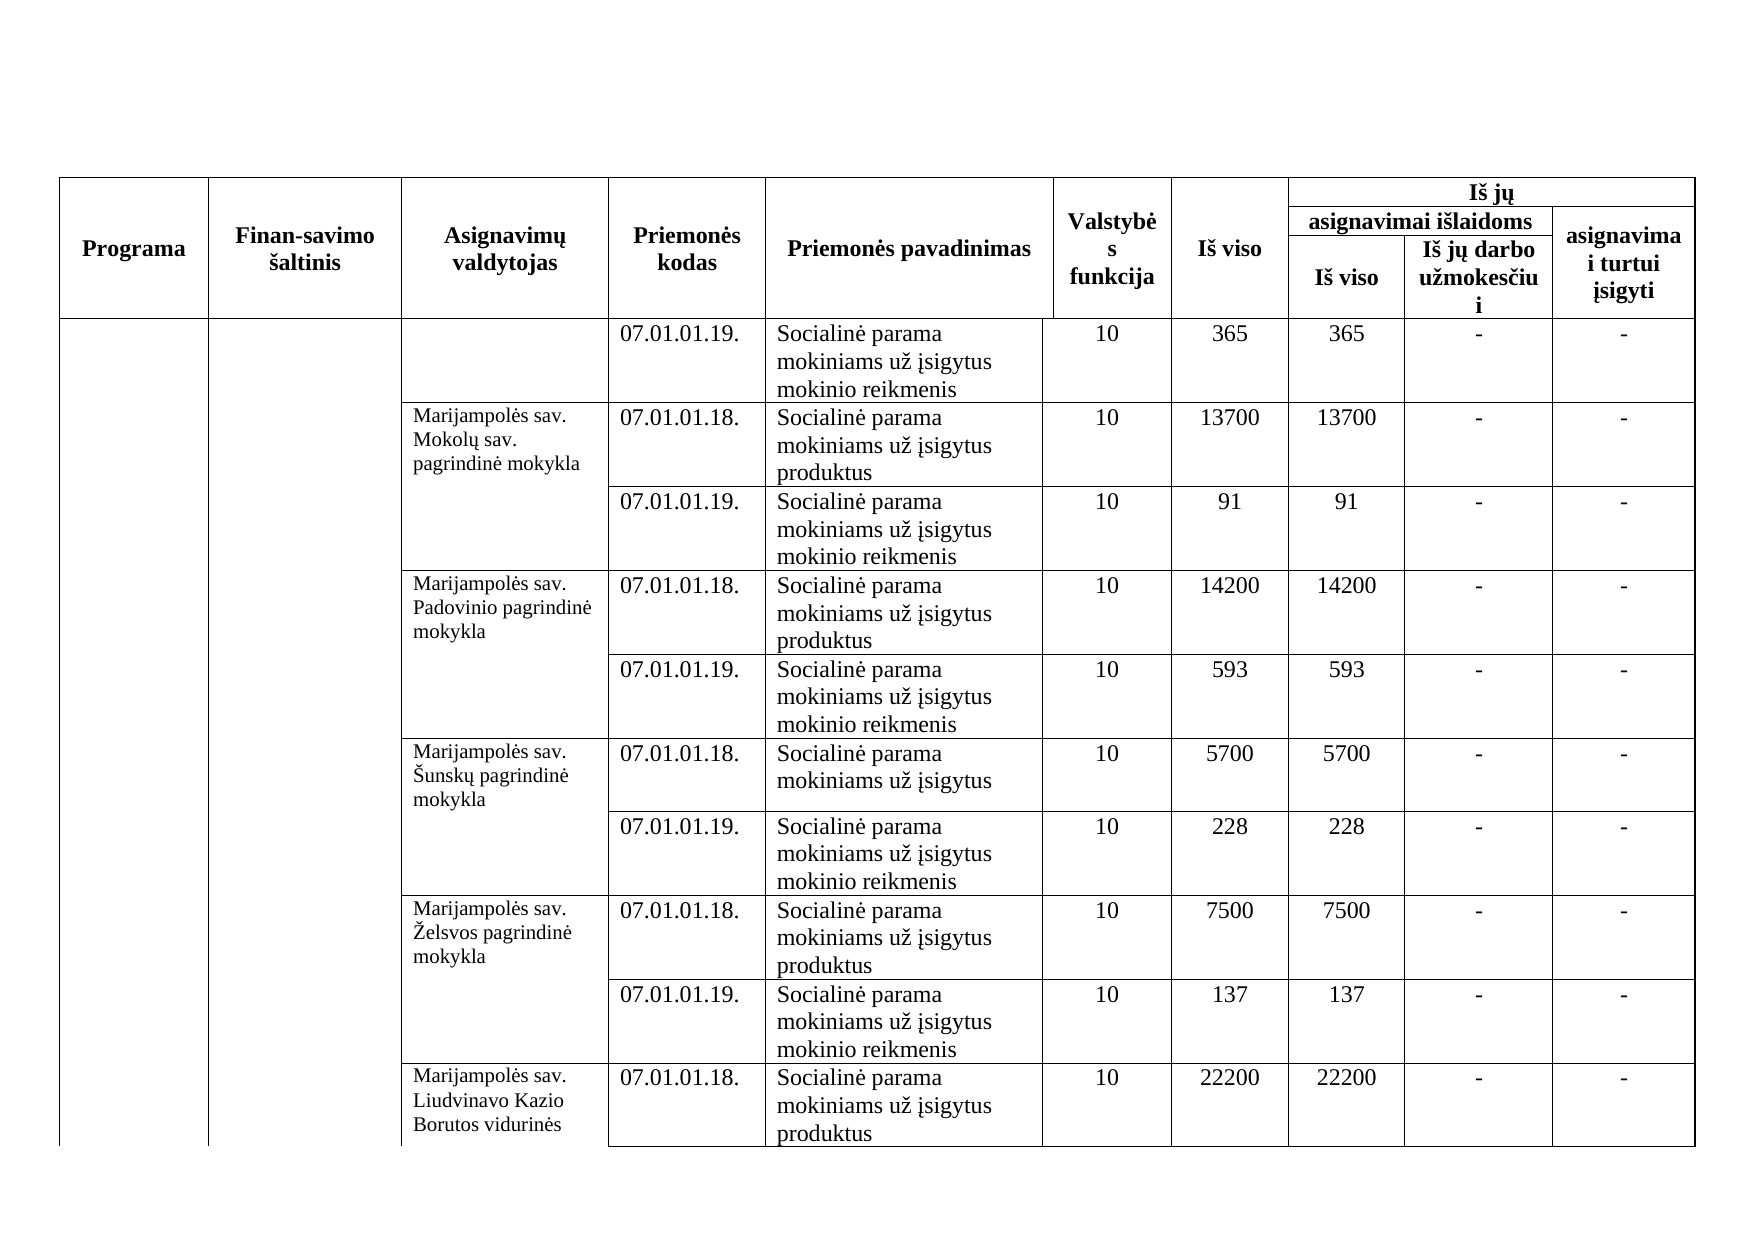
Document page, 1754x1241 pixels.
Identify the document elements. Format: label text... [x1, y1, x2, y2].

table_cell [60, 738, 208, 811]
table_cell 22200 [1289, 1064, 1404, 1146]
table_cell Socialinė parama mokiniams už įsigytus produktus [766, 1064, 1042, 1146]
table_cell Socialinė parama mokiniams už įsigytus mokinio reikmenis [766, 655, 1042, 738]
table_cell Socialinė parama mokiniams už įsigytus [766, 739, 1042, 811]
table_cell - [1405, 319, 1552, 402]
table_cell 365 [1289, 319, 1404, 402]
table_cell asignavimai turtui įsigyti [1553, 207, 1694, 318]
table_header Priemonės pavadinimas [766, 178, 1053, 318]
table_header Programa [60, 178, 208, 318]
table_cell asignavimai išlaidoms [1289, 207, 1552, 234]
table_cell 07.01.01.19. [609, 980, 765, 1062]
table_cell Iš viso [1289, 236, 1404, 318]
table_cell [209, 895, 401, 978]
table_cell [60, 319, 208, 402]
table_cell - [1405, 896, 1552, 978]
table_cell [209, 738, 401, 811]
table_cell 07.01.01.18. [609, 403, 765, 486]
table_cell Iš jų darbo užmokesčiui [1405, 236, 1552, 318]
table_cell - [1405, 1064, 1552, 1146]
table_cell 10 [1043, 403, 1171, 486]
table_cell 10 [1043, 812, 1171, 895]
table_cell 10 [1043, 487, 1171, 570]
table_cell 07.01.01.18. [609, 571, 765, 654]
table_cell 5700 [1172, 739, 1288, 811]
table_cell [402, 811, 608, 895]
table_cell 137 [1289, 980, 1404, 1062]
table_cell 7500 [1172, 896, 1288, 978]
table_cell - [1553, 487, 1694, 570]
table_cell Socialinė parama mokiniams už įsigytus produktus [766, 896, 1042, 978]
table_cell Marijampolės sav. Želsvos pagrindinė mokykla [402, 896, 608, 978]
table_cell 07.01.01.18. [609, 1064, 765, 1146]
table_cell 10 [1043, 655, 1171, 738]
table_cell Marijampolės sav. Šunskų pagrindinė mokykla [402, 739, 608, 811]
table_cell 14200 [1172, 571, 1288, 654]
table_cell - [1553, 739, 1694, 811]
table_cell Socialinė parama mokiniams už įsigytus mokinio reikmenis [766, 980, 1042, 1062]
table_header Valstybės funkcija [1054, 178, 1171, 318]
table_cell 228 [1289, 812, 1404, 895]
table_cell [60, 811, 208, 895]
table_cell 10 [1043, 571, 1171, 654]
table_cell Marijampolės sav. Mokolų sav. pagrindinė mokykla [402, 403, 608, 486]
table_cell [209, 979, 401, 1062]
table_cell [60, 1063, 208, 1146]
table_cell Socialinė parama mokiniams už įsigytus mokinio reikmenis [766, 812, 1042, 895]
table_cell 13700 [1172, 403, 1288, 486]
table_cell [209, 1063, 401, 1146]
table_cell 10 [1043, 1064, 1171, 1146]
table_cell 07.01.01.18. [609, 739, 765, 811]
table_cell - [1553, 980, 1694, 1062]
table_cell 07.01.01.19. [609, 812, 765, 895]
table_header Priemonės kodas [609, 178, 765, 318]
table_cell [209, 486, 401, 570]
table_cell - [1405, 487, 1552, 570]
table_cell Socialinė parama mokiniams už įsigytus mokinio reikmenis [766, 319, 1042, 402]
table_cell [60, 570, 208, 654]
table_cell [209, 654, 401, 738]
table_header Asignavimų valdytojas [402, 178, 608, 318]
table_cell 137 [1172, 980, 1288, 1062]
table_cell 13700 [1289, 403, 1404, 486]
table_cell [60, 979, 208, 1062]
table_cell - [1405, 403, 1552, 486]
table_cell 07.01.01.19. [609, 655, 765, 738]
table_cell - [1405, 812, 1552, 895]
table_cell [60, 486, 208, 570]
table_cell [60, 654, 208, 738]
table_cell [402, 979, 608, 1062]
table_cell 14200 [1289, 571, 1404, 654]
table_cell 91 [1289, 487, 1404, 570]
table_cell [402, 319, 608, 402]
table_header Iš jų [1289, 178, 1694, 206]
table_cell - [1553, 403, 1694, 486]
table_cell 22200 [1172, 1064, 1288, 1146]
table_cell Socialinė parama mokiniams už įsigytus produktus [766, 403, 1042, 486]
table_cell - [1553, 571, 1694, 654]
table_cell 593 [1172, 655, 1288, 738]
table_cell Marijampolės sav. Padovinio pagrindinė mokykla [402, 571, 608, 654]
table_cell - [1553, 1064, 1694, 1146]
table_cell 228 [1172, 812, 1288, 895]
table_header Iš viso [1172, 178, 1288, 318]
table_cell - [1405, 980, 1552, 1062]
table_cell - [1405, 655, 1552, 738]
table_cell - [1553, 812, 1694, 895]
table_cell 10 [1043, 319, 1171, 402]
table_cell - [1553, 319, 1694, 402]
table_cell 07.01.01.19. [609, 487, 765, 570]
table_cell - [1553, 655, 1694, 738]
table_cell - [1405, 739, 1552, 811]
table_cell 5700 [1289, 739, 1404, 811]
table_cell Marijampolės sav. Liudvinavo Kazio Borutos vidurinės [402, 1064, 608, 1146]
table_cell [209, 811, 401, 895]
table_cell Socialinė parama mokiniams už įsigytus produktus [766, 571, 1042, 654]
table_cell - [1553, 896, 1694, 978]
table_cell - [1405, 571, 1552, 654]
table_cell [209, 570, 401, 654]
table_cell 91 [1172, 487, 1288, 570]
table_cell 07.01.01.18. [609, 896, 765, 978]
table_cell 10 [1043, 980, 1171, 1062]
table_cell [402, 654, 608, 738]
table_header Finan-savimo šaltinis [209, 178, 401, 318]
table_cell [60, 402, 208, 486]
table_cell 10 [1043, 896, 1171, 978]
table_cell [209, 319, 401, 402]
table_cell 7500 [1289, 896, 1404, 978]
table_cell Socialinė parama mokiniams už įsigytus mokinio reikmenis [766, 487, 1042, 570]
table_cell [60, 895, 208, 978]
table_cell 365 [1172, 319, 1288, 402]
table_cell 07.01.01.19. [609, 319, 765, 402]
table_cell 10 [1043, 739, 1171, 811]
table_cell [402, 486, 608, 570]
table_cell 593 [1289, 655, 1404, 738]
table_cell [209, 402, 401, 486]
